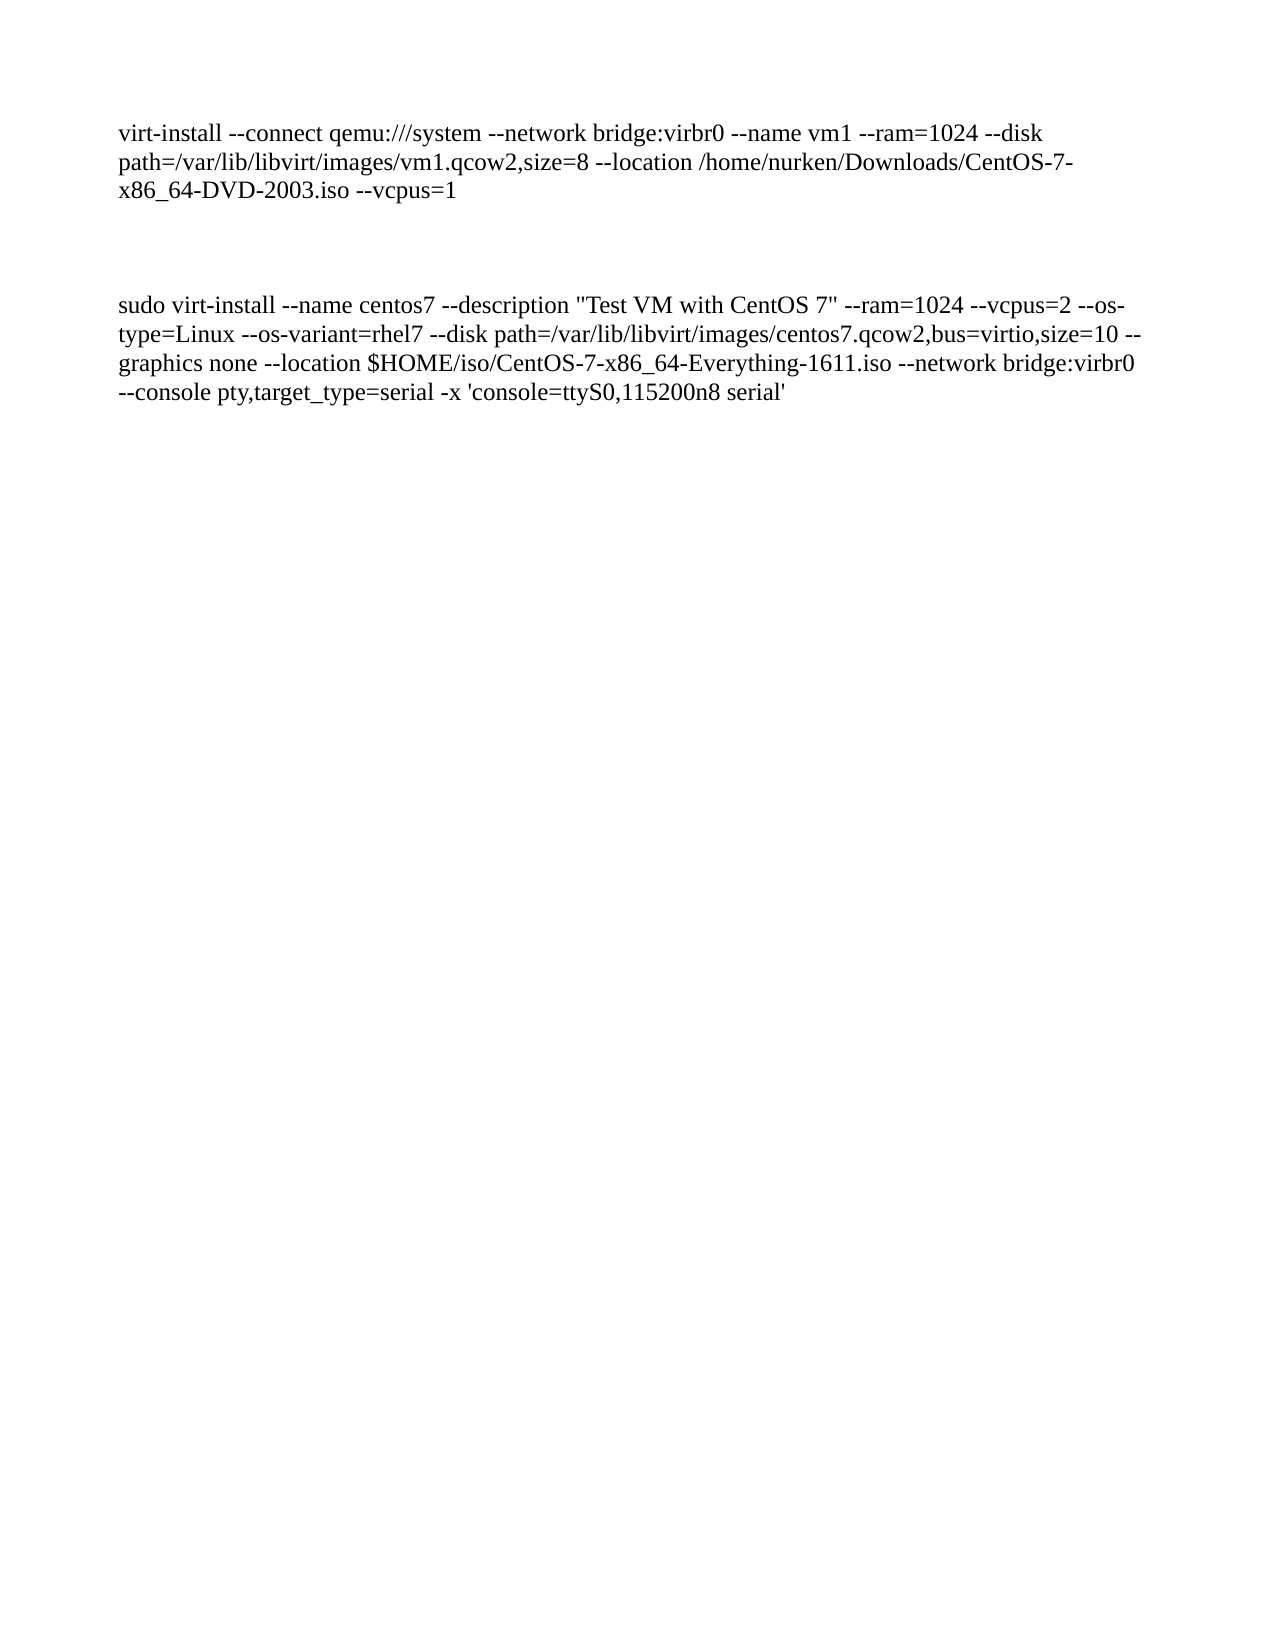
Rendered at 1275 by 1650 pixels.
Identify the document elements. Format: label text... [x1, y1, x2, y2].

text virt-install --connect qemu:///system --network bridge:virbr0 --name vm1 --ram=1024 --disk path=/var/lib/libvirt/images/vm1.qcow2,size=8 --location /home/nurken/Downloads/CentOS-7-x86_64-DVD-2003.iso --vcpus=1 [118, 118, 1157, 204]
text sudo virt-install --name centos7 --description "Test VM with CentOS 7" --ram=1024 --vcpus=2 --os-type=Linux --os-variant=rhel7 --disk path=/var/lib/libvirt/images/centos7.qcow2,bus=virtio,size=10 --graphics none --location $HOME/iso/CentOS-7-x86_64-Everything-1611.iso --network bridge:virbr0 --console pty,target_type=serial -x 'console=ttyS0,115200n8 serial' [118, 291, 1157, 406]
